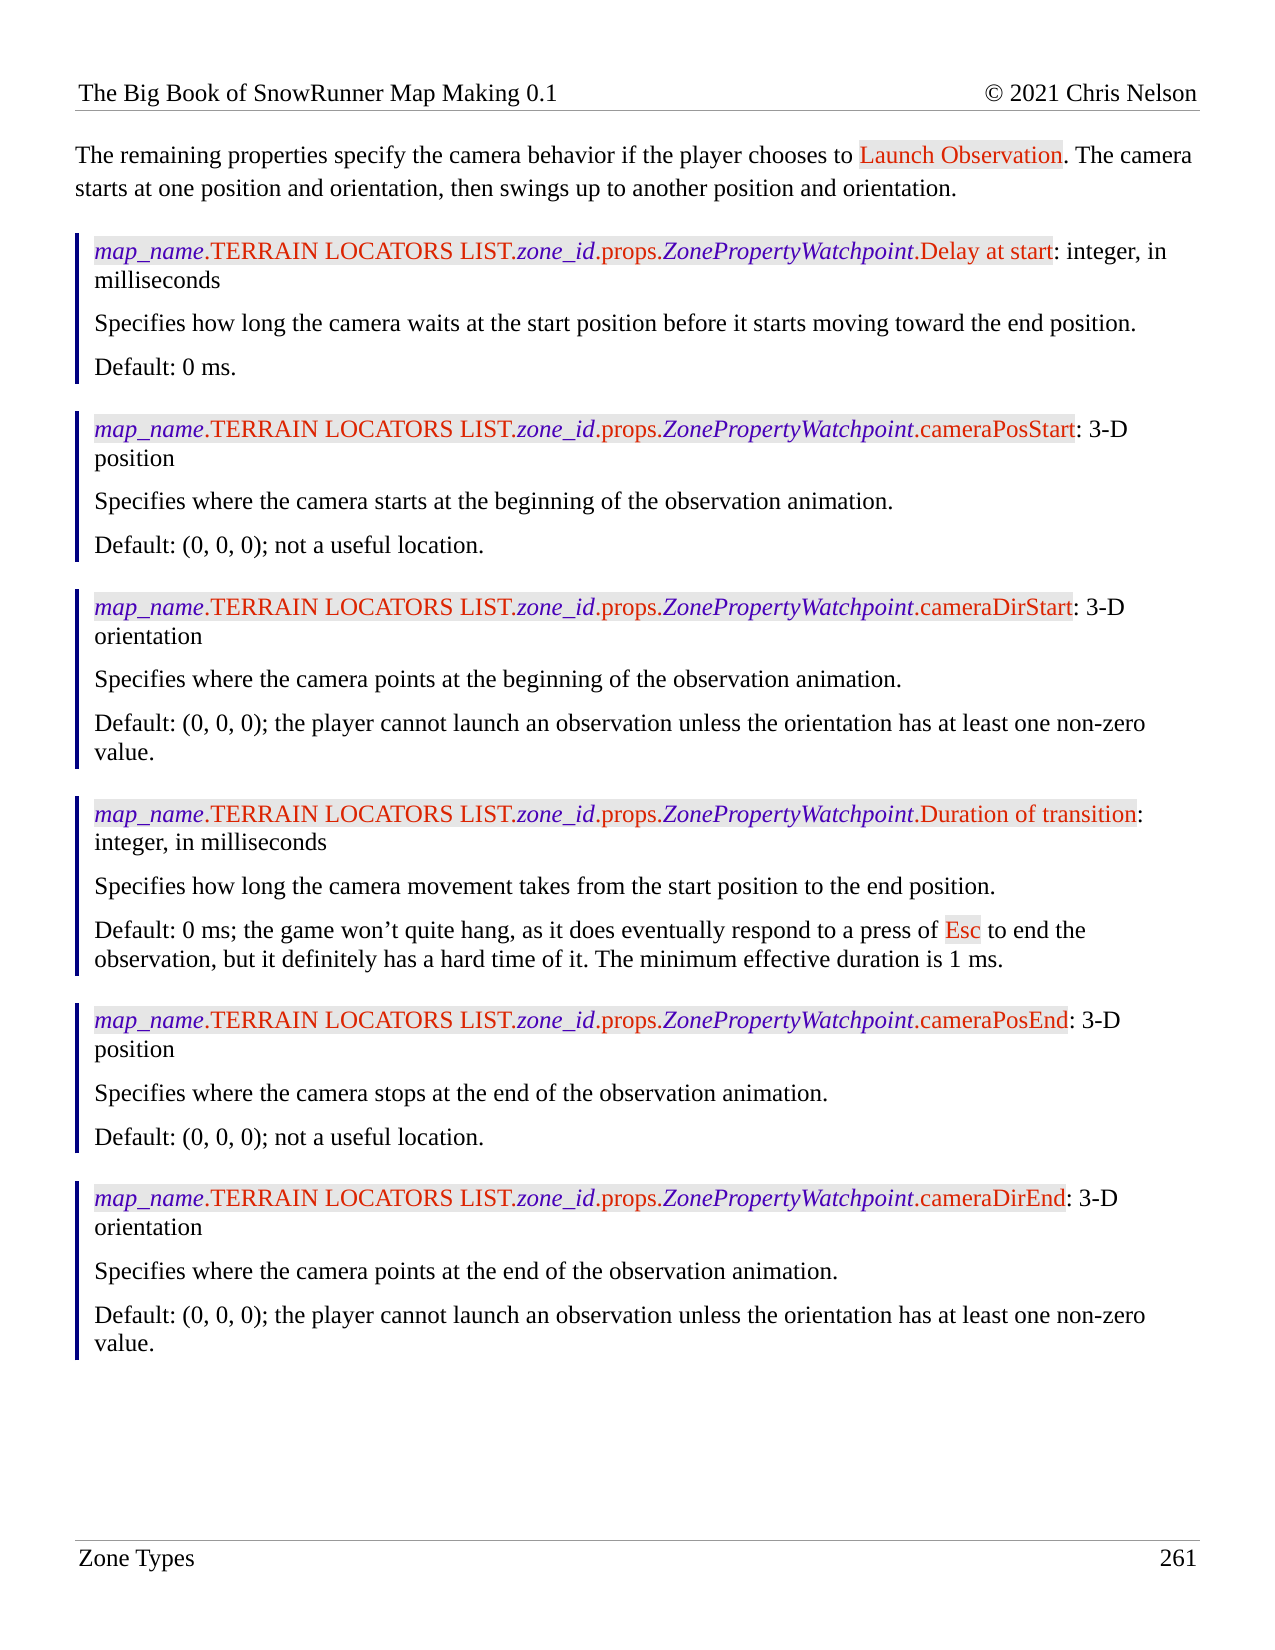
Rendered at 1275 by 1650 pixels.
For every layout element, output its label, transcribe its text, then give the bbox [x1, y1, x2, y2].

text Specifies where the camera stops at the end of the observation animation. [79, 1075, 1200, 1107]
text Default: (0, 0, 0); the player cannot launch an observation unless the orientation has at least one non-zero value. [79, 1297, 1200, 1360]
text map_name.TERRAIN LOCATORS LIST.zone_id.props.ZonePropertyWatchpoint.Duration of transition: integer, in milliseconds [79, 796, 1200, 856]
text Default: (0, 0, 0); not a useful location. [79, 1119, 1200, 1153]
text Default: (0, 0, 0); not a useful location. [79, 527, 1200, 562]
text Specifies how long the camera waits at the start position before it starts moving toward the end position. [79, 305, 1200, 337]
text Default: (0, 0, 0); the player cannot launch an observation unless the orientation has at least one non-zero value. [79, 705, 1200, 769]
text map_name.TERRAIN LOCATORS LIST.zone_id.props.ZonePropertyWatchpoint.cameraDirEnd: 3‑D orientation [79, 1181, 1200, 1241]
text Specifies where the camera points at the end of the observation animation. [79, 1253, 1200, 1285]
text Specifies where the camera points at the beginning of the observation animation. [79, 661, 1200, 693]
text The remaining properties specify the camera behavior if the player chooses to Launch Observation. The camera starts at one position and orientation, then swings up to another position and orientation. [75, 140, 1200, 202]
text Default: 0 ms. [79, 349, 1200, 384]
text map_name.TERRAIN LOCATORS LIST.zone_id.props.ZonePropertyWatchpoint.cameraPosEnd: 3‑D position [75, 1002, 1200, 1063]
text map_name.TERRAIN LOCATORS LIST.zone_id.props.ZonePropertyWatchpoint.cameraPosStart: 3‑D position [79, 411, 1200, 471]
text map_name.TERRAIN LOCATORS LIST.zone_id.props.ZonePropertyWatchpoint.cameraDirStart: 3‑D orientation [79, 589, 1200, 649]
text Specifies how long the camera movement takes from the start position to the end position. [79, 868, 1200, 900]
text Default: 0 ms; the game won’t quite hang, as it does eventually respond to a press of Esc to end the observation, but it definitely has a hard time of it. The minimum effective duration is 1 ms. [79, 912, 1200, 976]
text Specifies where the camera starts at the beginning of the observation animation. [79, 483, 1200, 515]
text map_name.TERRAIN LOCATORS LIST.zone_id.props.ZonePropertyWatchpoint.Delay at start: integer, in milliseconds [79, 233, 1200, 293]
